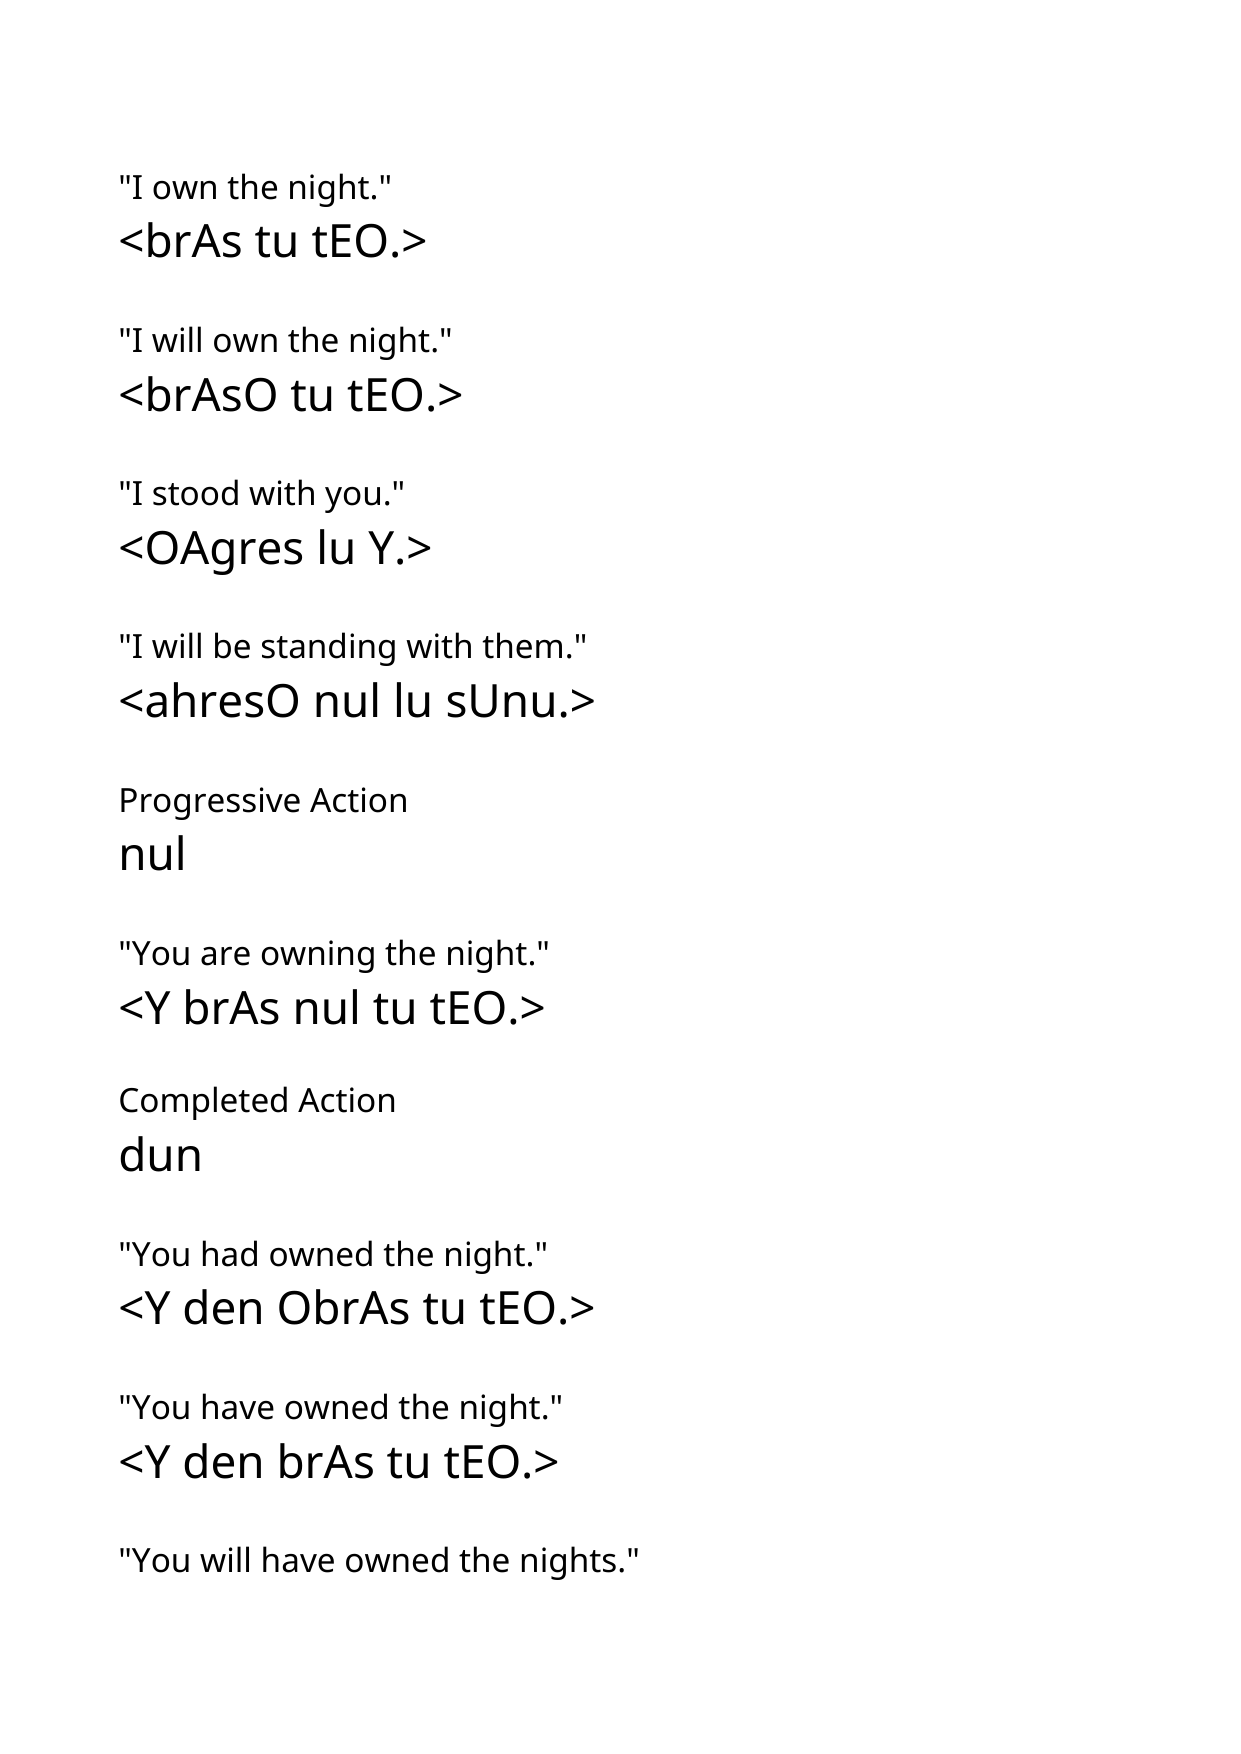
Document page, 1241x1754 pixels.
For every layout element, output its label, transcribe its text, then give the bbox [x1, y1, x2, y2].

text "You had owned the night." [118, 1230, 1122, 1276]
text <brAsO tu tEO.> [118, 362, 1122, 424]
text "You will have owned the nights." [118, 1537, 1122, 1582]
text "You have owned the night." [118, 1384, 1122, 1429]
text "I stood with you." [118, 470, 1122, 515]
text <Y den brAs tu tEO.> [118, 1429, 1122, 1491]
text <Y den ObrAs tu tEO.> [118, 1276, 1122, 1338]
text <Y brAs nul tu tEO.> [118, 975, 1122, 1077]
text <ahresO nul lu sUnu.> [118, 669, 1122, 731]
text dun [118, 1123, 1122, 1185]
text "I will be standing with them." [118, 623, 1122, 669]
text <brAs tu tEO.> [118, 209, 1122, 271]
text Completed Action [118, 1077, 1122, 1123]
text "You are owning the night." [118, 930, 1122, 975]
text <OAgres lu Y.> [118, 515, 1122, 578]
text Progressive Action [118, 776, 1122, 822]
text "I will own the night." [118, 317, 1122, 362]
text nul [118, 822, 1122, 884]
text "I own the night." [118, 163, 1122, 209]
